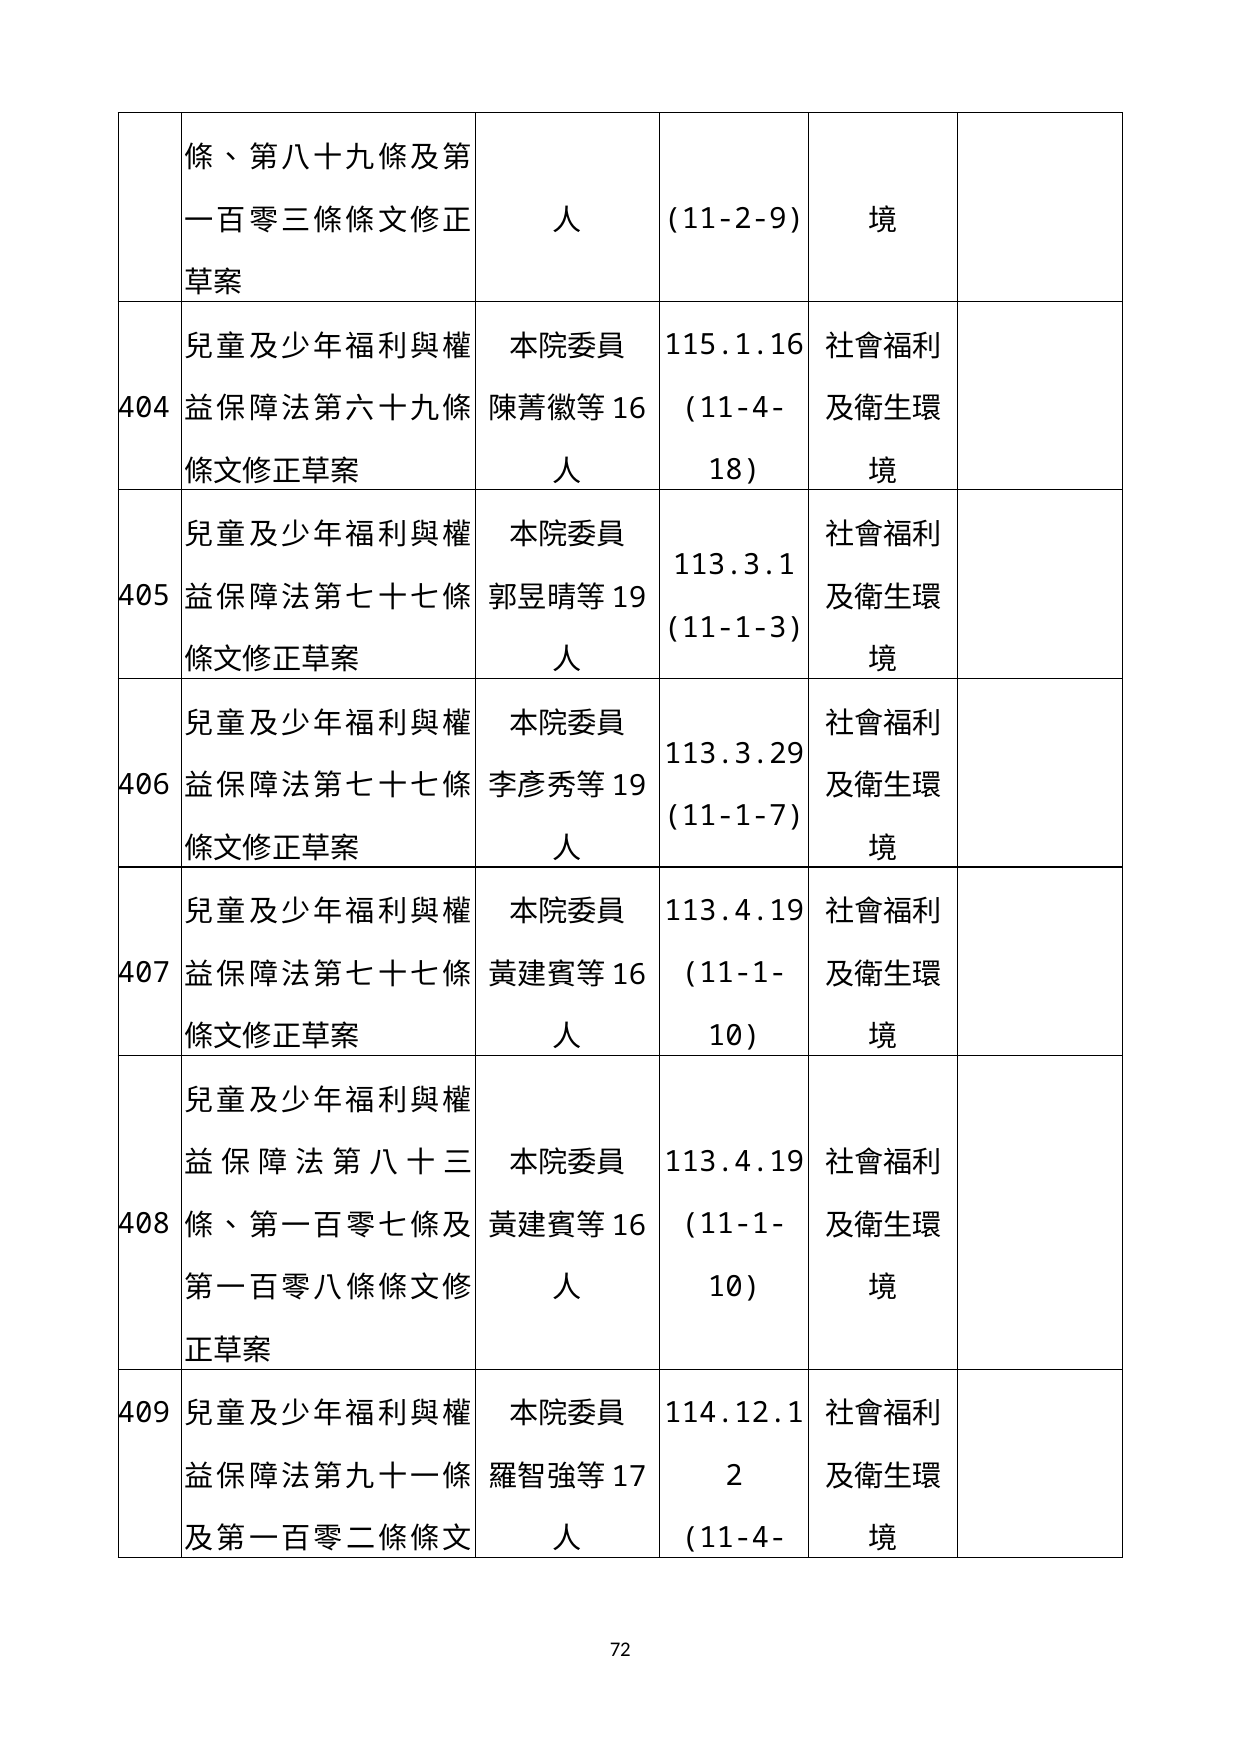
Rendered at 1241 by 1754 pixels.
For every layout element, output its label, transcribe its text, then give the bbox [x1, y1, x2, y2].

table_cell [958, 679, 1122, 866]
table_cell 兒童及少年福利與權益保障法第七十七條條文修正草案 [182, 868, 475, 1055]
table_cell 本院委員 郭昱晴等19人 [476, 490, 659, 678]
table_cell 本院委員 黃建賓等16人 [476, 868, 659, 1055]
table_cell 本院委員 黃建賓等16人 [476, 1056, 659, 1368]
table_cell 113.4.19 (11-1-10) [660, 1056, 808, 1368]
table_cell 社會福利及衛生環境 [809, 1056, 957, 1368]
table_cell 本院委員 羅智強等17人 [476, 1370, 659, 1557]
table_cell [958, 1370, 1122, 1557]
table_cell 兒童及少年福利與權益保障法第九十一條及第一百零二條條文 [182, 1370, 475, 1557]
table_cell 兒童及少年福利與權益保障法第七十七條條文修正草案 [182, 490, 475, 678]
table_cell [119, 490, 181, 678]
table_cell [119, 113, 181, 301]
table_cell [958, 490, 1122, 678]
table_cell [121, 776, 128, 787]
table_cell 兒童及少年福利與權益保障法第六十九條條文修正草案 [182, 302, 475, 489]
table_cell [958, 868, 1122, 1055]
table_cell 115.1.16 (11-4-18) [660, 302, 808, 489]
table_cell 社會福利及衛生環境 [809, 679, 957, 866]
table_cell [958, 302, 1122, 489]
table_cell [119, 679, 181, 866]
table_cell [121, 1404, 128, 1415]
table_cell 社會福利及衛生環境 [809, 490, 957, 678]
table_cell 社會福利及衛生環境 [809, 302, 957, 489]
table_cell [119, 1056, 181, 1368]
table_cell [121, 1215, 128, 1226]
table_cell 人 [476, 113, 659, 301]
table_cell 113.3.1 (11-1-3) [660, 490, 808, 678]
table_cell [121, 587, 128, 598]
table_cell 社會福利及衛生環境 [809, 1370, 957, 1557]
table_cell 兒童及少年福利與權益保障法第八十三條、第一百零七條及第一百零八條條文修正草案 [182, 1056, 475, 1368]
table_cell 本院委員 李彥秀等19人 [476, 679, 659, 866]
table_cell 兒童及少年福利與權益保障法第七十七條條文修正草案 [182, 679, 475, 866]
table_cell [958, 113, 1122, 301]
table_cell [121, 964, 128, 975]
table_cell 社會福利及衛生環境 [809, 868, 957, 1055]
table_cell 114.12.12 (11-4- [660, 1370, 808, 1557]
table_cell [121, 399, 128, 410]
table_cell [119, 302, 181, 489]
table_cell 境 [809, 113, 957, 301]
table_cell 條、第八十九條及第一百零三條條文修正草案 [182, 113, 475, 301]
table_cell 113.3.29 (11-1-7) [660, 679, 808, 866]
table_cell [958, 1056, 1122, 1368]
table_cell 113.4.19 (11-1-10) [660, 868, 808, 1055]
table_cell [119, 868, 181, 1055]
table_cell 本院委員 陳菁徽等16人 [476, 302, 659, 489]
table_cell [119, 1370, 181, 1557]
table_cell (11-2-9) [660, 113, 808, 301]
